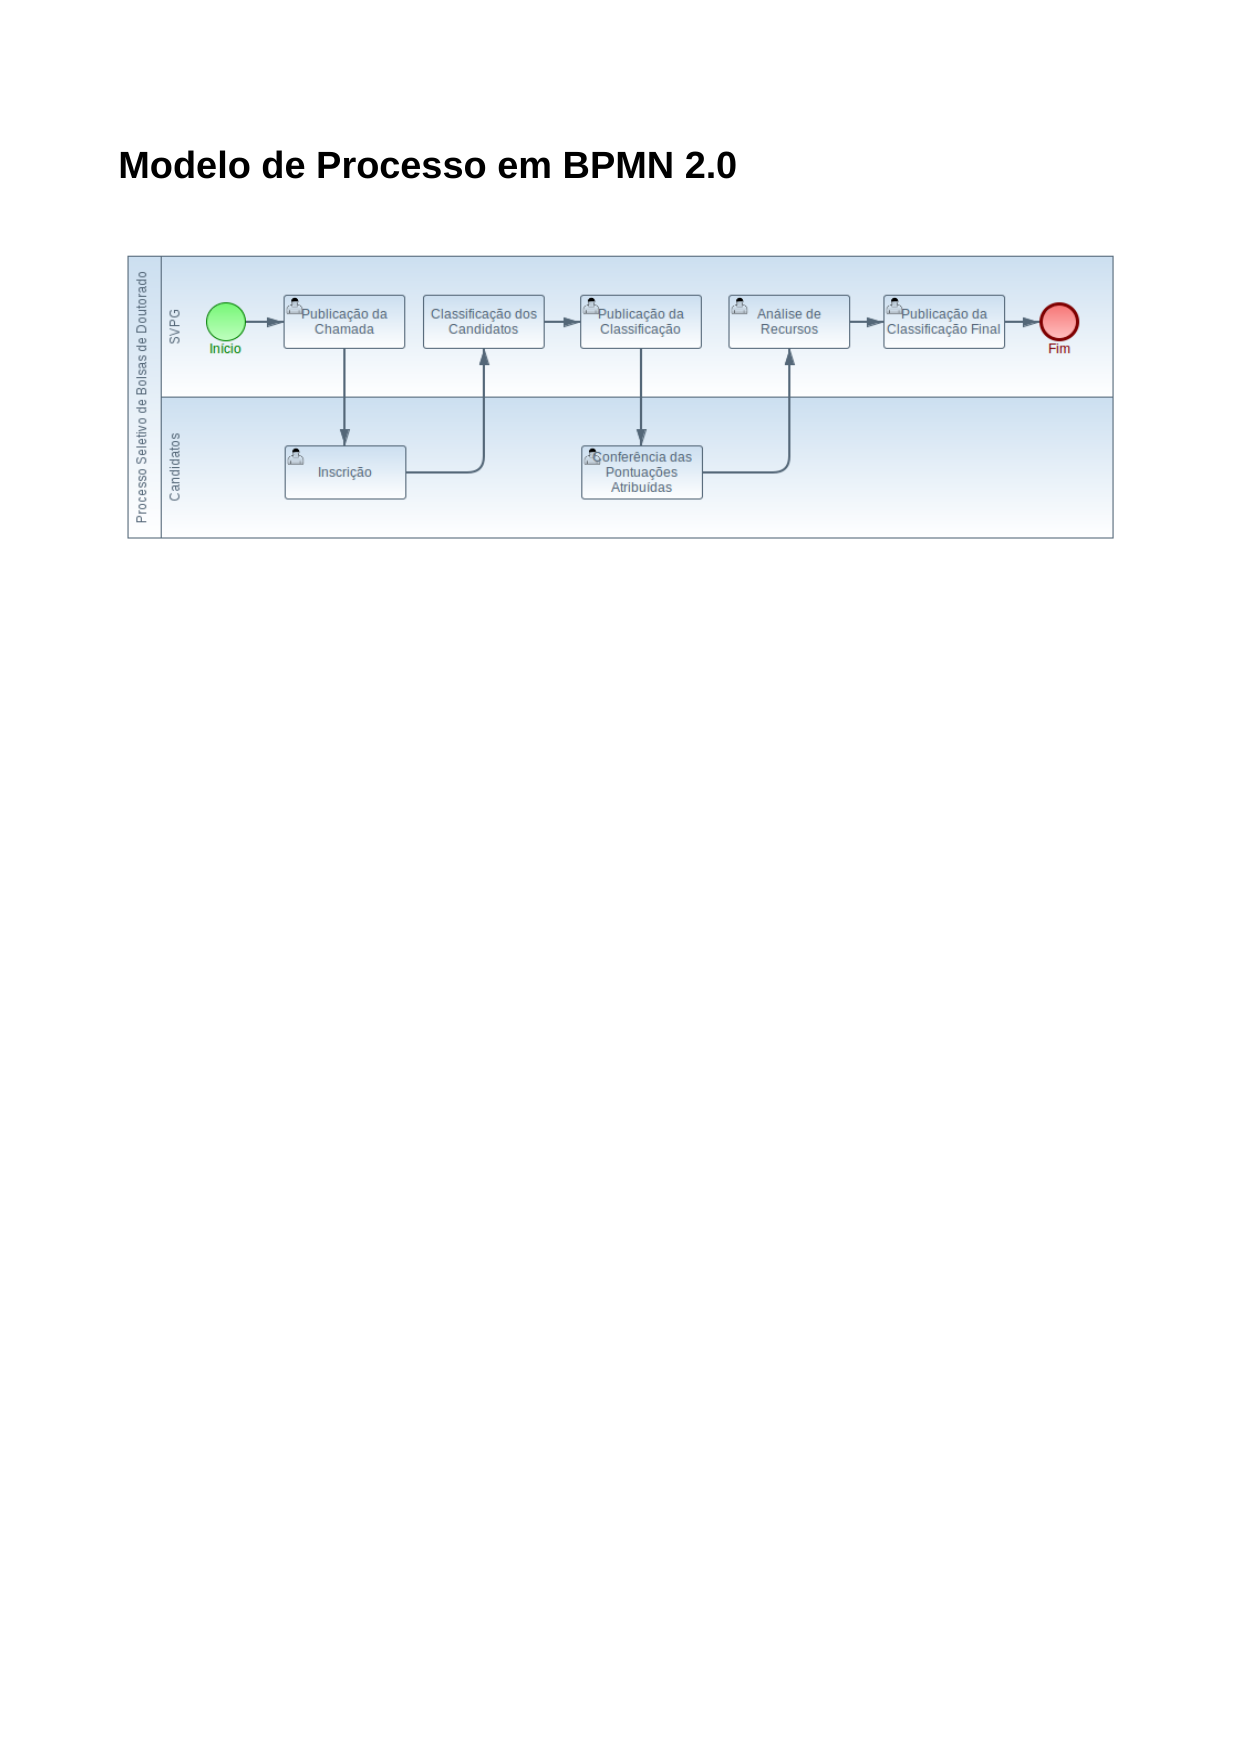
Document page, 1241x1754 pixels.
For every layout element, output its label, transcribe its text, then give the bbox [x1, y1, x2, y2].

picture [118, 248, 1123, 552]
subtitle Modelo de Processo em BPMN 2.0 [118, 143, 1122, 187]
